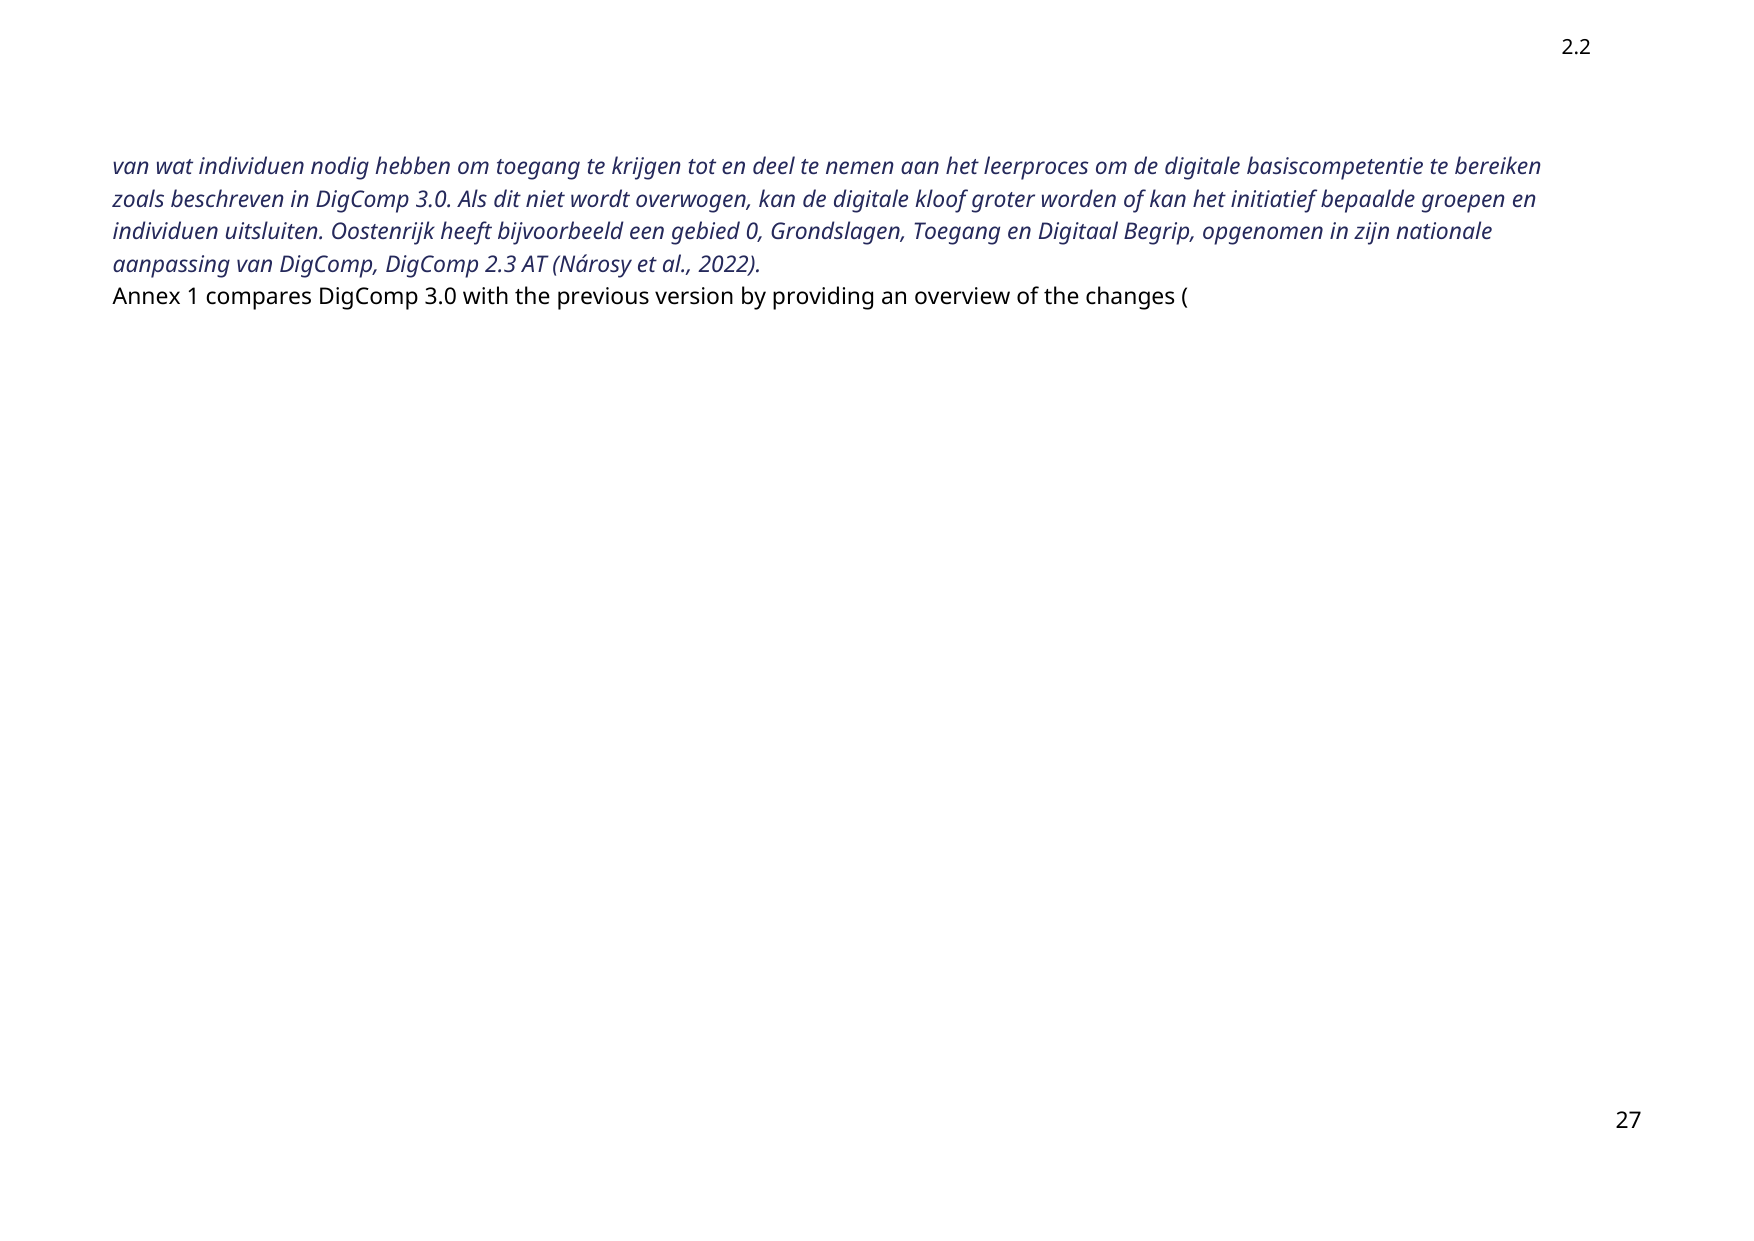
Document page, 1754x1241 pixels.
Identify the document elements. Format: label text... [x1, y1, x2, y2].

text Annex 1 compares DigComp 3.0 with the previous version by providing an overview of the changes ( [112, 280, 1641, 311]
text van wat individuen nodig hebben om toegang te krijgen tot en deel te nemen aan het leerproces om de digitale basiscompetentie te bereiken zoals beschreven in DigComp 3.0. Als dit niet wordt overwogen, kan de digitale kloof groter worden of kan het initiatief bepaalde groepen en individuen uitsluiten. Oostenrijk heeft bijvoorbeeld een gebied 0, Grondslagen, Toegang en Digitaal Begrip, opgenomen in zijn nationale aanpassing van DigComp, DigComp 2.3 AT (Nárosy et al., 2022). [112, 150, 1559, 279]
